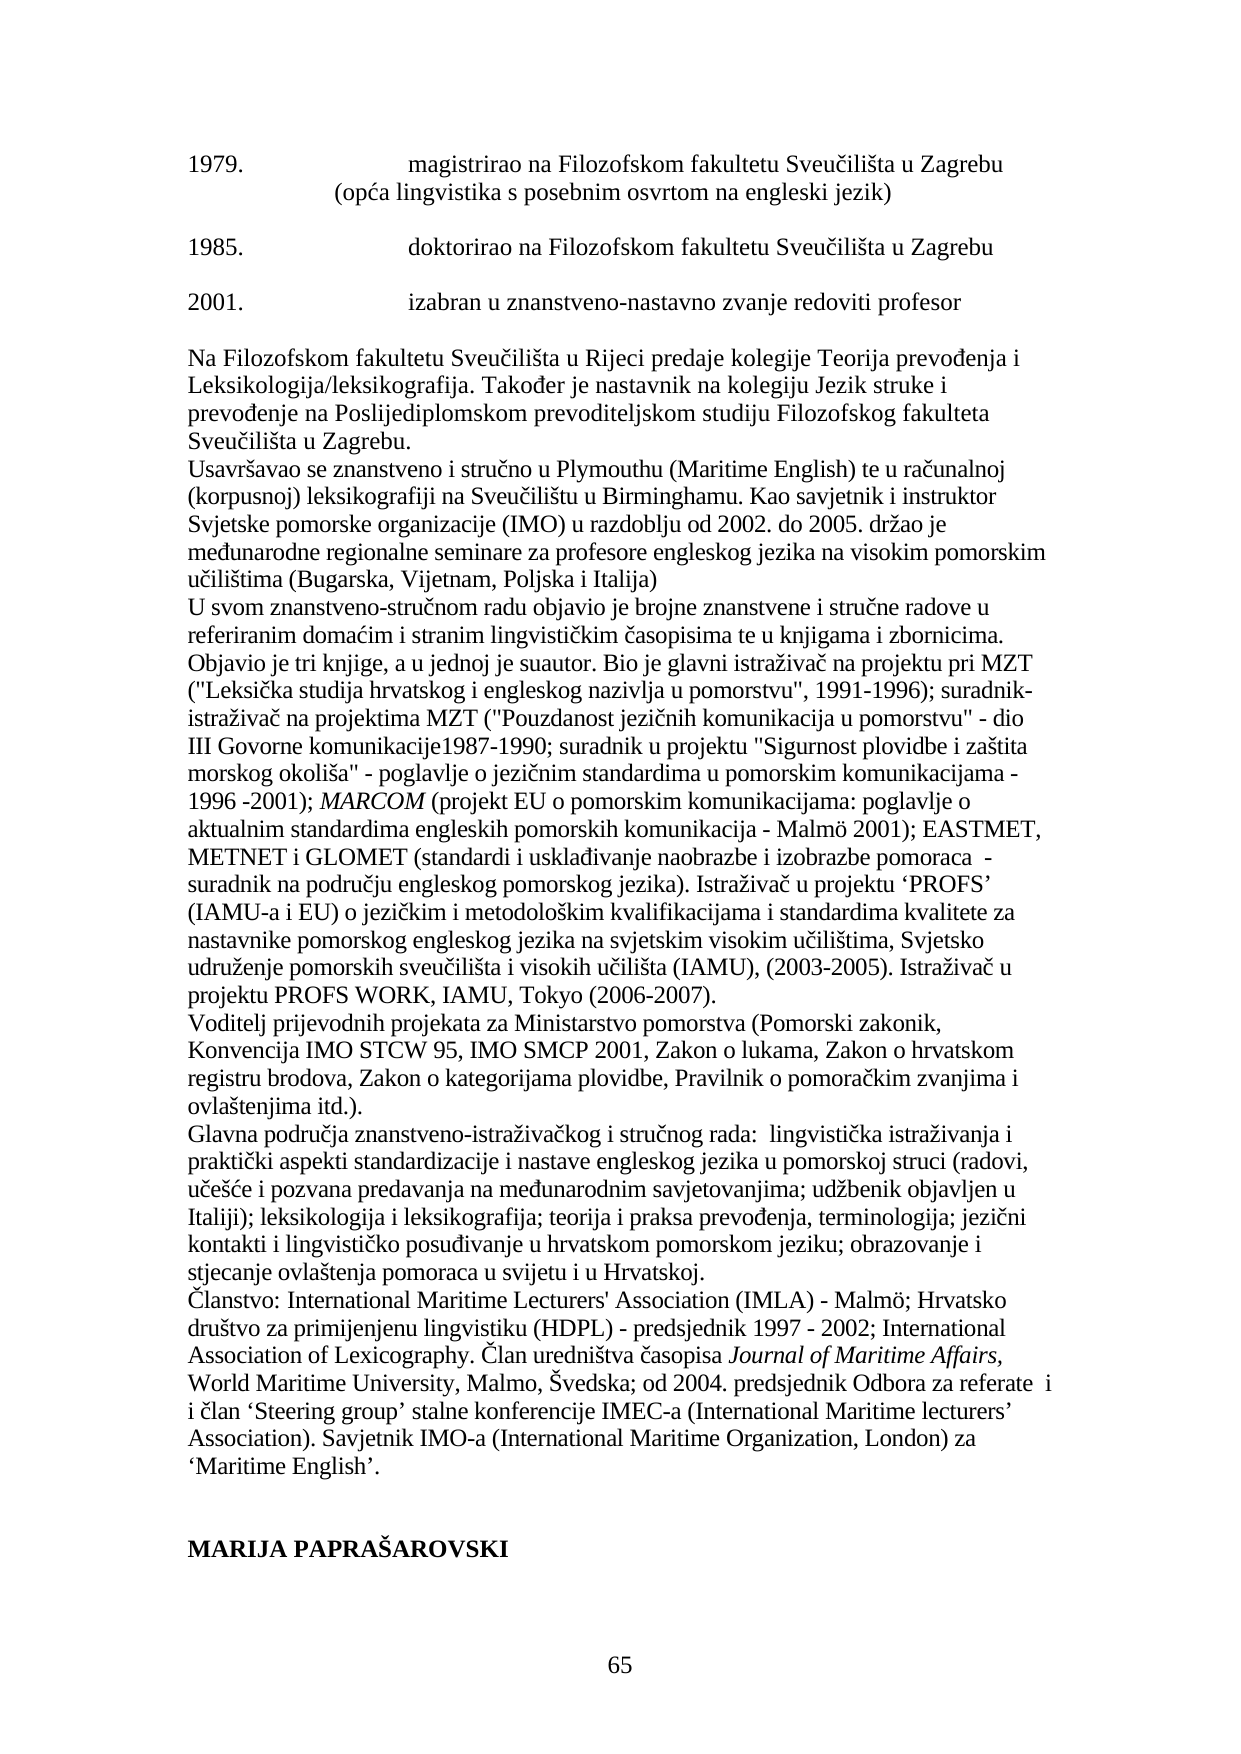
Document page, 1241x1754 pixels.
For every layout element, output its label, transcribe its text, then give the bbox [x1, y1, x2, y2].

text Voditelj prijevodnih projekata za Ministarstvo pomorstva (Pomorski zakonik, Konvencija IMO STCW 95, IMO SMCP 2001, Zakon o lukama, Zakon o hrvatskom registru brodova, Zakon o kategorijama plovidbe, Pravilnik o pomoračkim zvanjima i ovlaštenjima itd.). [187, 1009, 1053, 1120]
text Članstvo: International Maritime Lecturers' Association (IMLA) - Malmö; Hrvatsko društvo za primijenjenu lingvistiku (HDPL) - predsjednik 1997 - 2002; International Association of Lexicography. Član uredništva časopisa Journal of Maritime Affairs, World Maritime University, Malmo, Švedska; od 2004. predsjednik Odbora za referate i i član ‘Steering group’ stalne konferencije IMEC-a (International Maritime lecturers’ Association). Savjetnik IMO-a (International Maritime Organization, London) za ‘Maritime English’. [187, 1286, 1053, 1480]
text 1979. magistrirao na Filozofskom fakultetu Sveučilišta u Zagrebu (opća lingvistika s posebnim osvrtom na engleski jezik) [187, 150, 1053, 205]
text U svom znanstveno-stručnom radu objavio je brojne znanstvene i stručne radove u referiranim domaćim i stranim lingvističkim časopisima te u knjigama i zbornicima. Objavio je tri knjige, a u jednoj je suautor. Bio je glavni istraživač na projektu pri MZT ("Leksička studija hrvatskog i engleskog nazivlja u pomorstvu", 1991-1996); suradnik-istraživač na projektima MZT ("Pouzdanost jezičnih komunikacija u pomorstvu" - dio III Govorne komunikacije1987-1990; suradnik u projektu "Sigurnost plovidbe i zaštita morskog okoliša" - poglavlje o jezičnim standardima u pomorskim komunikacijama - 1996 -2001); MARCOM (projekt EU o pomorskim komunikacijama: poglavlje o aktualnim standardima engleskih pomorskih komunikacija - Malmö 2001); EASTMET, METNET i GLOMET (standardi i usklađivanje naobrazbe i izobrazbe pomoraca - suradnik na području engleskog pomorskog jezika). Istraživač u projektu ‘PROFS’ (IAMU-a i EU) o jezičkim i metodološkim kvalifikacijama i standardima kvalitete za nastavnike pomorskog engleskog jezika na svjetskim visokim učilištima, Svjetsko udruženje pomorskih sveučilišta i visokih učilišta (IAMU), (2003-2005). Istraživač u projektu PROFS WORK, IAMU, Tokyo (2006-2007). [187, 593, 1053, 1009]
text Glavna područja znanstveno-istraživačkog i stručnog rada: lingvistička istraživanja i praktički aspekti standardizacije i nastave engleskog jezika u pomorskoj struci (radovi, učešće i pozvana predavanja na međunarodnim savjetovanjima; udžbenik objavljen u Italiji); leksikologija i leksikografija; teorija i praksa prevođenja, terminologija; jezični kontakti i lingvističko posuđivanje u hrvatskom pomorskom jeziku; obrazovanje i stjecanje ovlaštenja pomoraca u svijetu i u Hrvatskoj. [187, 1120, 1053, 1286]
text MARIJA PAPRAŠAROVSKI [187, 1535, 1088, 1563]
text 2001. izabran u znanstveno-nastavno zvanje redoviti profesor [187, 288, 1053, 316]
text Usavršavao se znanstveno i stručno u Plymouthu (Maritime English) te u računalnoj (korpusnoj) leksikografiji na Sveučilištu u Birminghamu. Kao savjetnik i instruktor Svjetske pomorske organizacije (IMO) u razdoblju od 2002. do 2005. držao je međunarodne regionalne seminare za profesore engleskog jezika na visokim pomorskim učilištima (Bugarska, Vijetnam, Poljska i Italija) [187, 455, 1053, 593]
text Na Filozofskom fakultetu Sveučilišta u Rijeci predaje kolegije Teorija prevođenja i Leksikologija/leksikografija. Također je nastavnik na kolegiju Jezik struke i prevođenje na Poslijediplomskom prevoditeljskom studiju Filozofskog fakulteta Sveučilišta u Zagrebu. [187, 344, 1053, 455]
text 1985. doktorirao na Filozofskom fakultetu Sveučilišta u Zagrebu [187, 233, 1053, 261]
